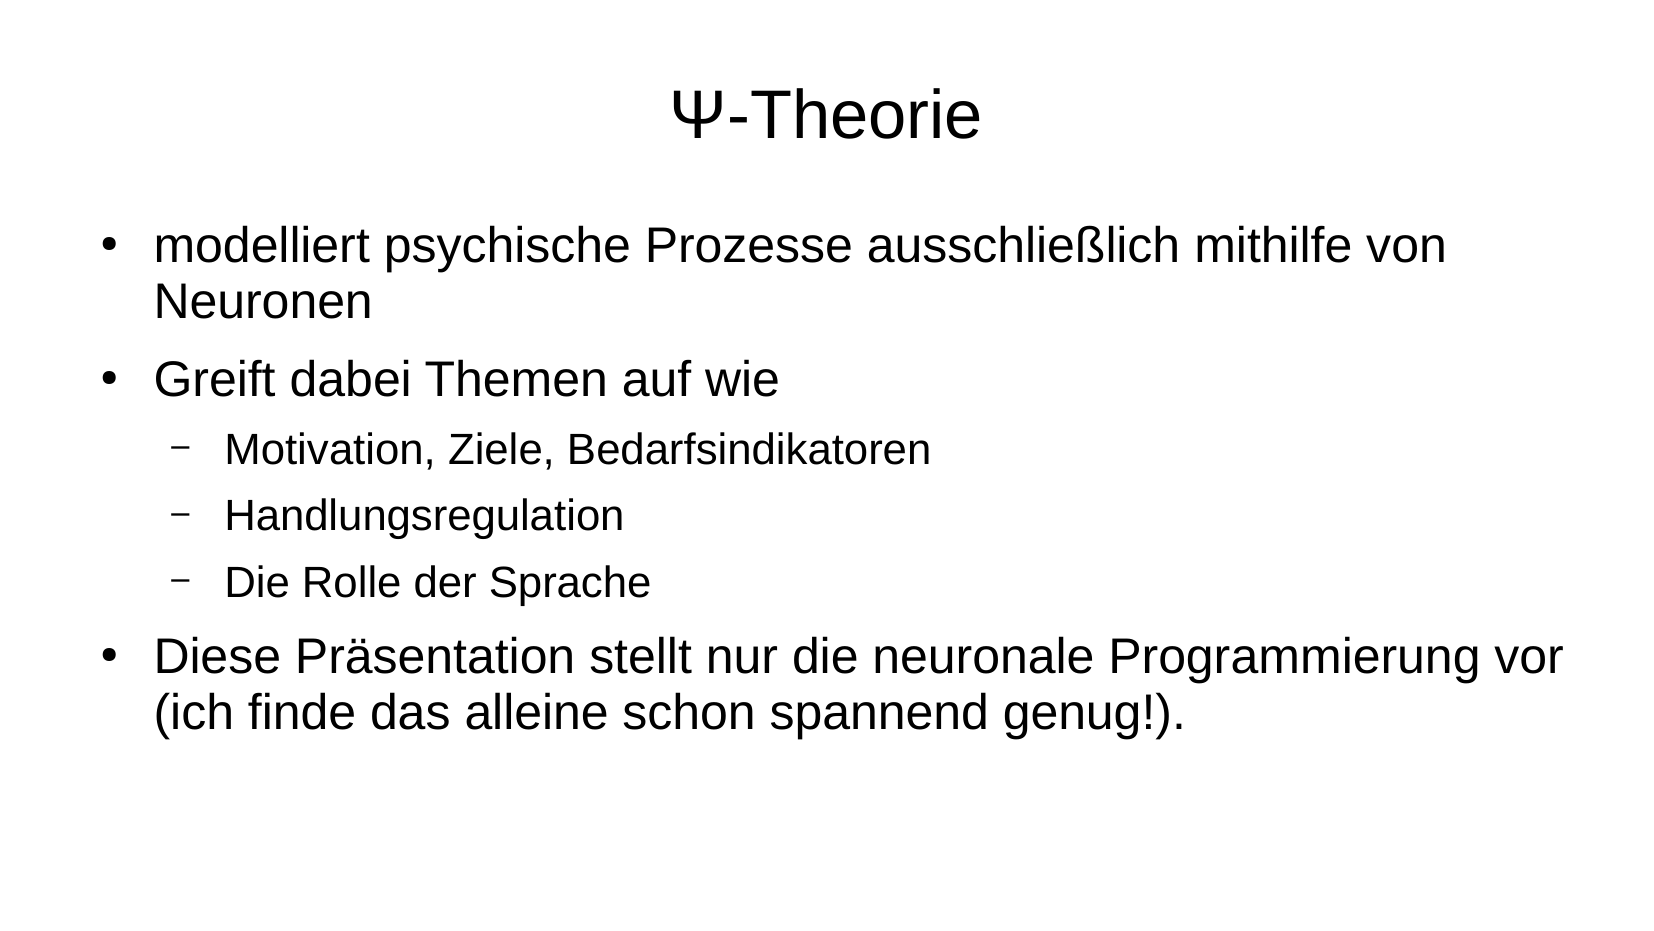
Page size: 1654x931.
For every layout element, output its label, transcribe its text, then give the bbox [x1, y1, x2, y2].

title Ψ-Theorie [82, 37, 1571, 193]
list modelliert psychische Prozesse ausschließlich mithilfe von Neuronen Greift dabei Themen auf wie Motivation, Ziele, Bedarfsindikatoren Handlungsregulation Die Rolle der Sprache Diese Präsentation stellt nur die neuronale Programmierung vor (ich finde das alleine schon spannend genug!). [82, 217, 1571, 886]
